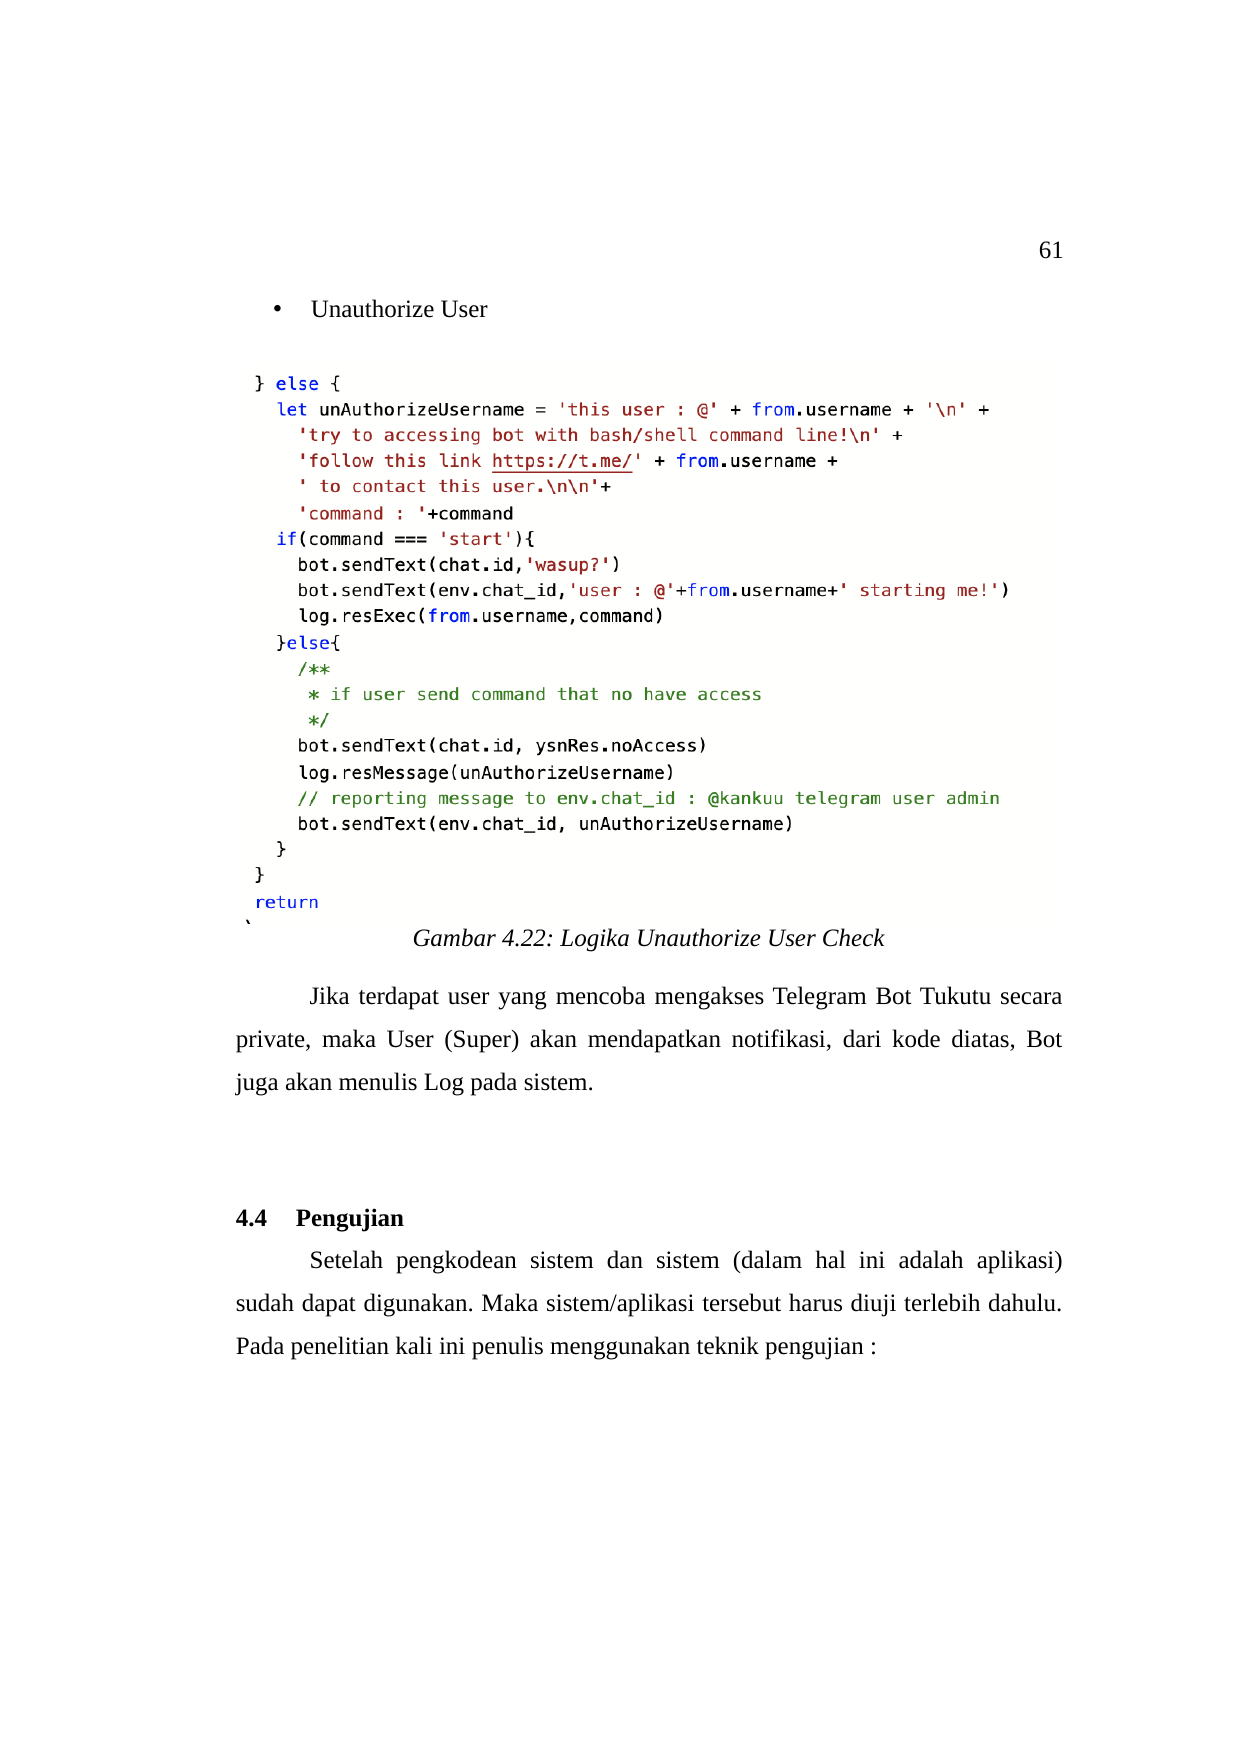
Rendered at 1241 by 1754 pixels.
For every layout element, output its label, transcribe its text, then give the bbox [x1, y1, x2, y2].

text Jika terdapat user yang mencoba mengakses Telegram Bot Tukutu secara private, maka User (Super) akan mendapatkan notifikasi, dari kode diatas, Bot juga akan menulis Log pada sistem. [236, 981, 1063, 1096]
list Unauthorize User [273, 294, 1063, 323]
text Setelah pengkodean sistem dan sistem (dalam hal ini adalah aplikasi) sudah dapat digunakan. Maka sistem/aplikasi tersebut harus diuji terlebih dahulu. Pada penelitian kali ini penulis menggunakan teknik pengujian : [236, 1245, 1063, 1360]
subtitle Pengujian [236, 1203, 1063, 1232]
text Gambar 4.22: Logika Unauthorize User Check [242, 924, 1057, 952]
picture [241, 364, 1058, 924]
